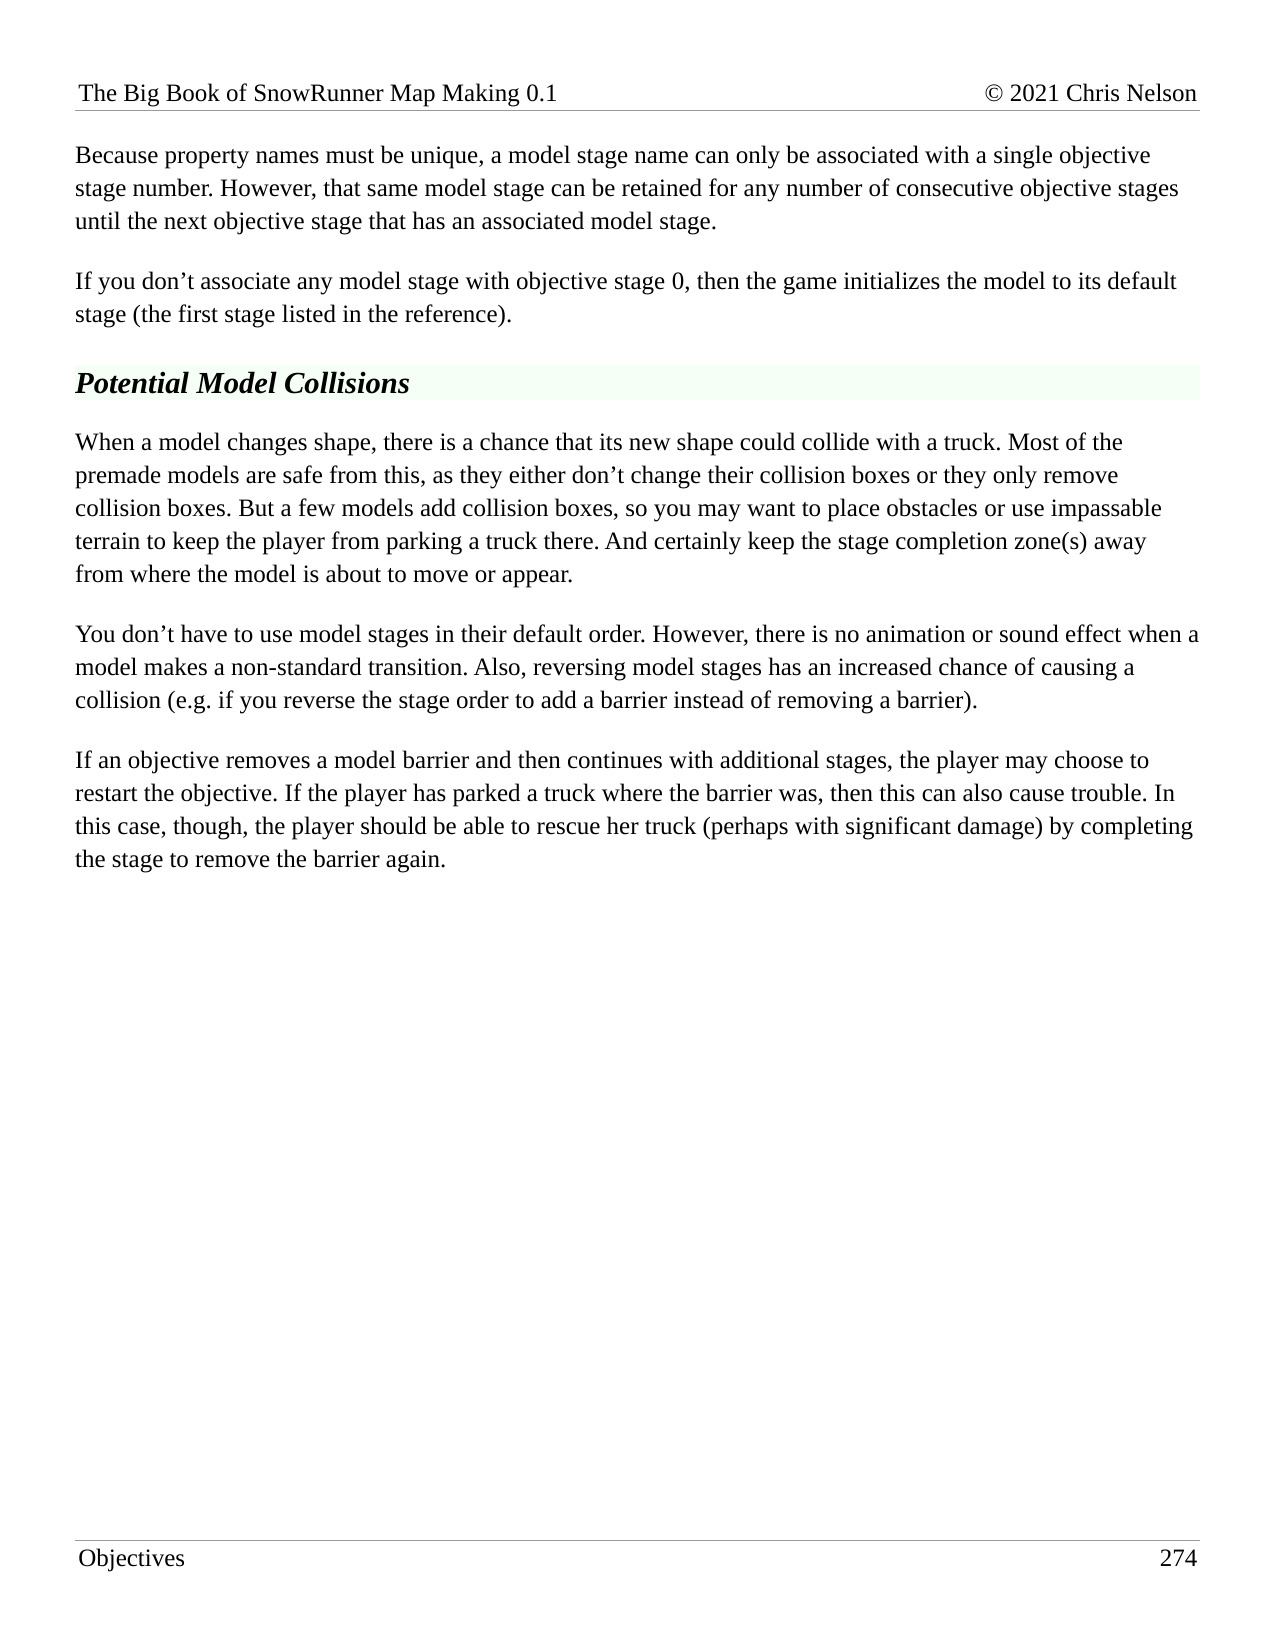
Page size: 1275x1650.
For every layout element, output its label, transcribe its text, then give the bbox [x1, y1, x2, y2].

text When a model changes shape, there is a chance that its new shape could collide with a truck. Most of the premade models are safe from this, as they either don’t change their collision boxes or they only remove collision boxes. But a few models add collision boxes, so you may want to place obstacles or use impassable terrain to keep the player from parking a truck there. And certainly keep the stage completion zone(s) away from where the model is about to move or appear. [75, 427, 1200, 588]
text If you don’t associate any model stage with objective stage 0, then the game initializes the model to its default stage (the first stage listed in the reference). [75, 266, 1200, 328]
text You don’t have to use model stages in their default order. However, there is no animation or sound effect when a model makes a non-standard transition. Also, reversing model stages has an increased chance of causing a collision (e.g. if you reverse the stage order to add a barrier instead of removing a barrier). [75, 619, 1200, 714]
subtitle Potential Model Collisions [75, 365, 1200, 400]
text If an objective removes a model barrier and then continues with additional stages, the player may choose to restart the objective. If the player has parked a truck where the barrier was, then this can also cause trouble. In this case, though, the player should be able to rescue her truck (perhaps with significant damage) by completing the stage to remove the barrier again. [75, 745, 1200, 873]
text Because property names must be unique, a model stage name can only be associated with a single objective stage number. However, that same model stage can be retained for any number of consecutive objective stages until the next objective stage that has an associated model stage. [75, 140, 1200, 235]
